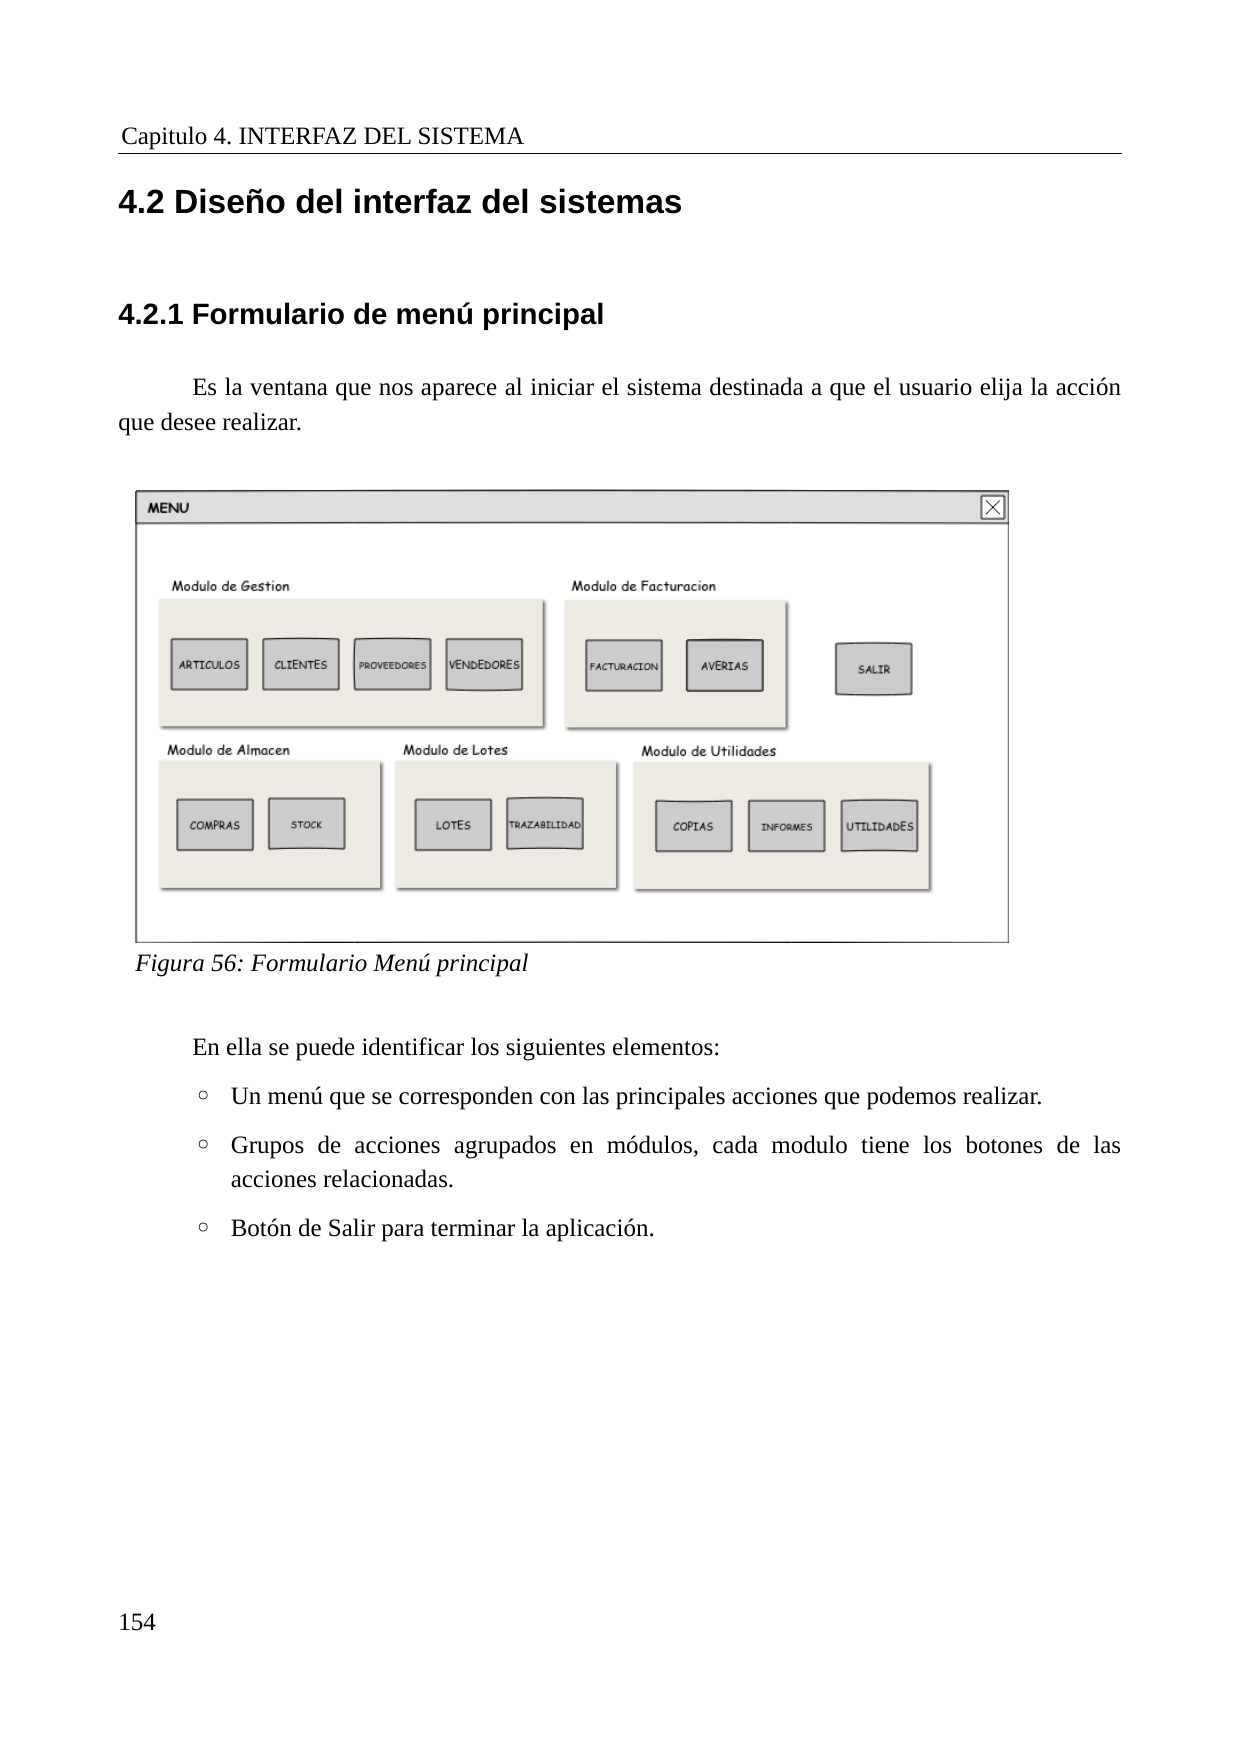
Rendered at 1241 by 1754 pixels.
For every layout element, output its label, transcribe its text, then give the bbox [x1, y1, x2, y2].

list Un menú que se corresponden con las principales acciones que podemos realizar. [193, 1081, 1122, 1109]
text En ella se puede identificar los siguientes elementos: [118, 1032, 1122, 1060]
list Botón de Salir para terminar la aplicación. [193, 1213, 1122, 1242]
subtitle 4.2.1 Formulario de menú principal [118, 297, 1122, 331]
picture [135, 489, 1009, 943]
list Grupos de acciones agrupados en módulos, cada modulo tiene los botones de las acciones relacionadas. [193, 1130, 1122, 1193]
text Es la ventana que nos aparece al iniciar el sistema destinada a que el usuario elija la acción que desee realizar. [118, 372, 1122, 435]
subtitle 4.2 Diseño del interfaz del sistemas [118, 182, 1122, 221]
text Figura 56: Formulario Menú principal [135, 943, 1009, 977]
